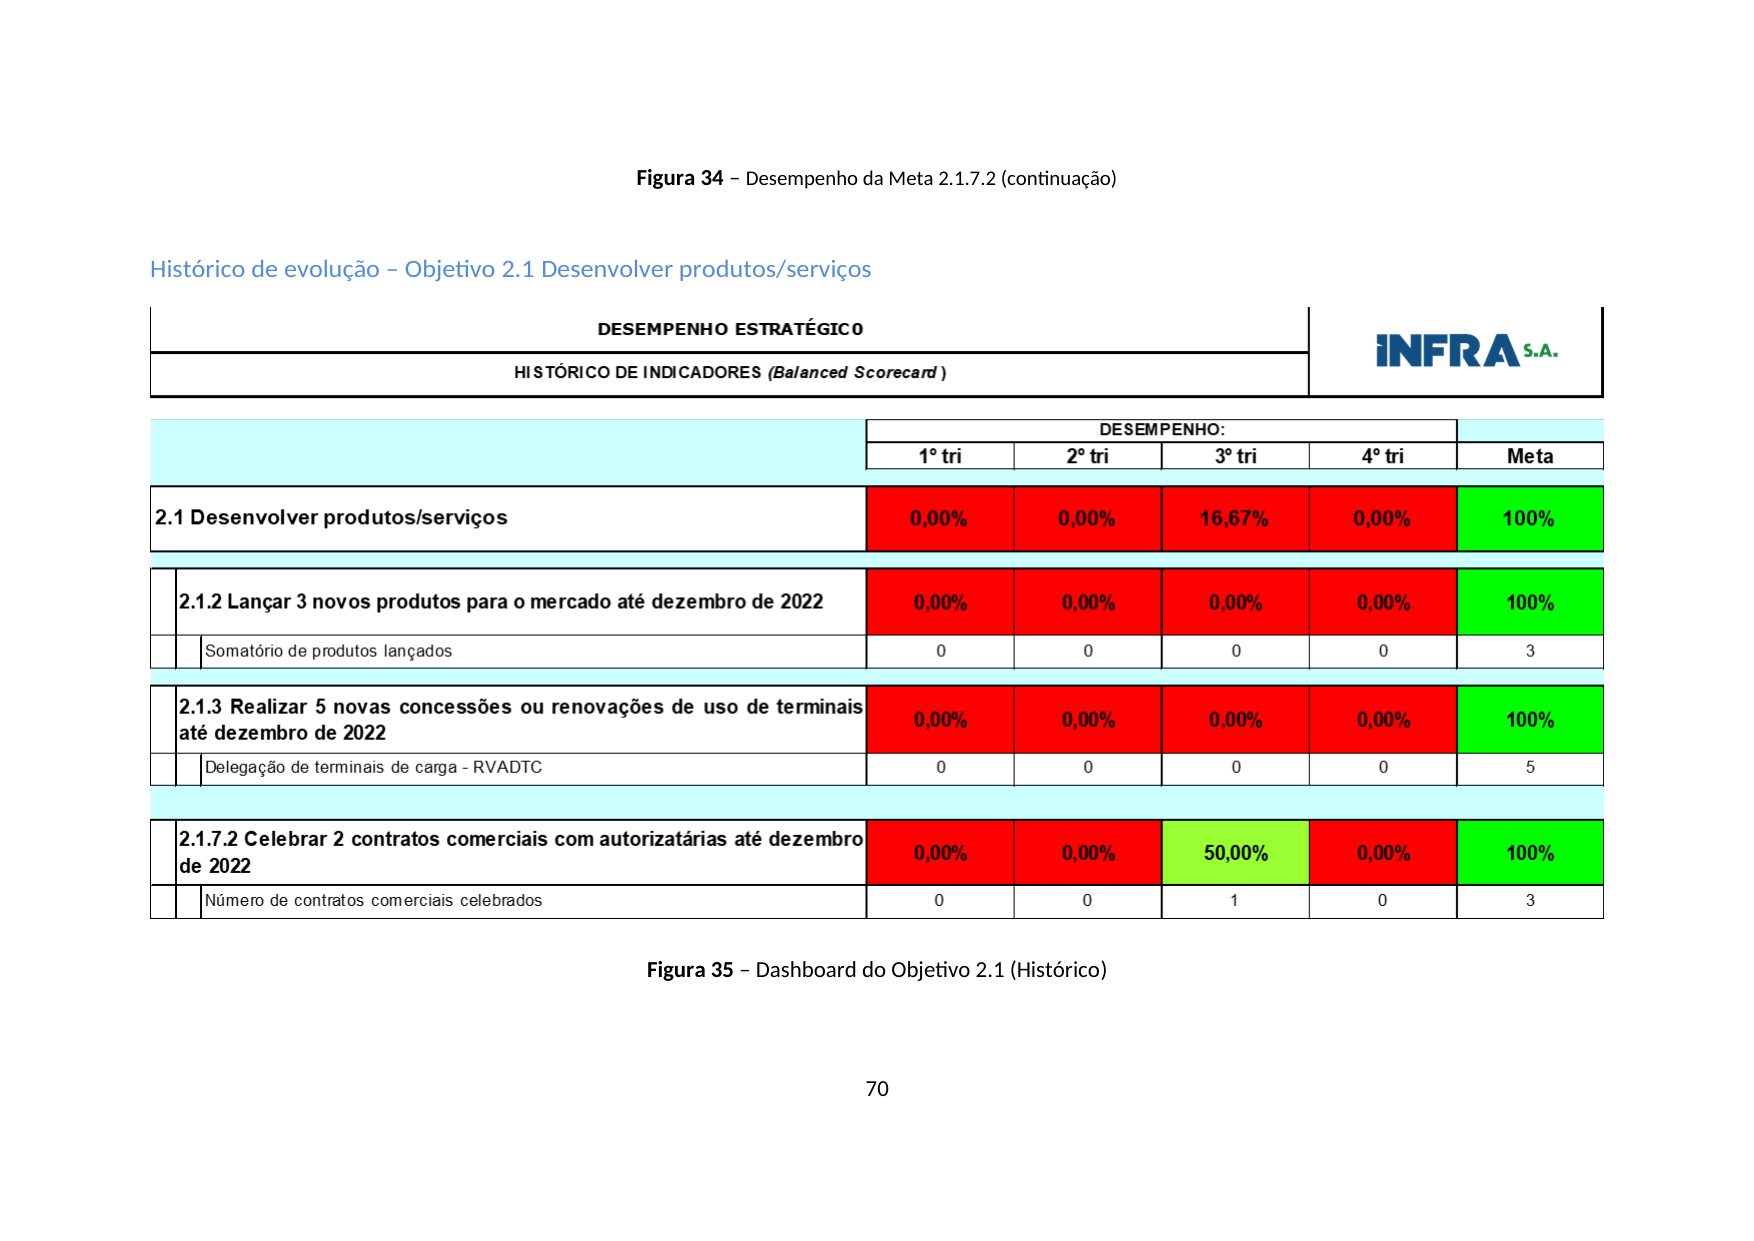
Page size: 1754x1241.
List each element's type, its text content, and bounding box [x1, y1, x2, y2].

text Figura 34 – Desempenho da Meta 2.1.7.2 (continuação) [150, 163, 1604, 191]
text Figura 35 – Dashboard do Objetivo 2.1 (Histórico) [150, 955, 1604, 983]
subtitle Histórico de evolução – Objetivo 2.1 Desenvolver produtos/serviços [150, 253, 1473, 284]
